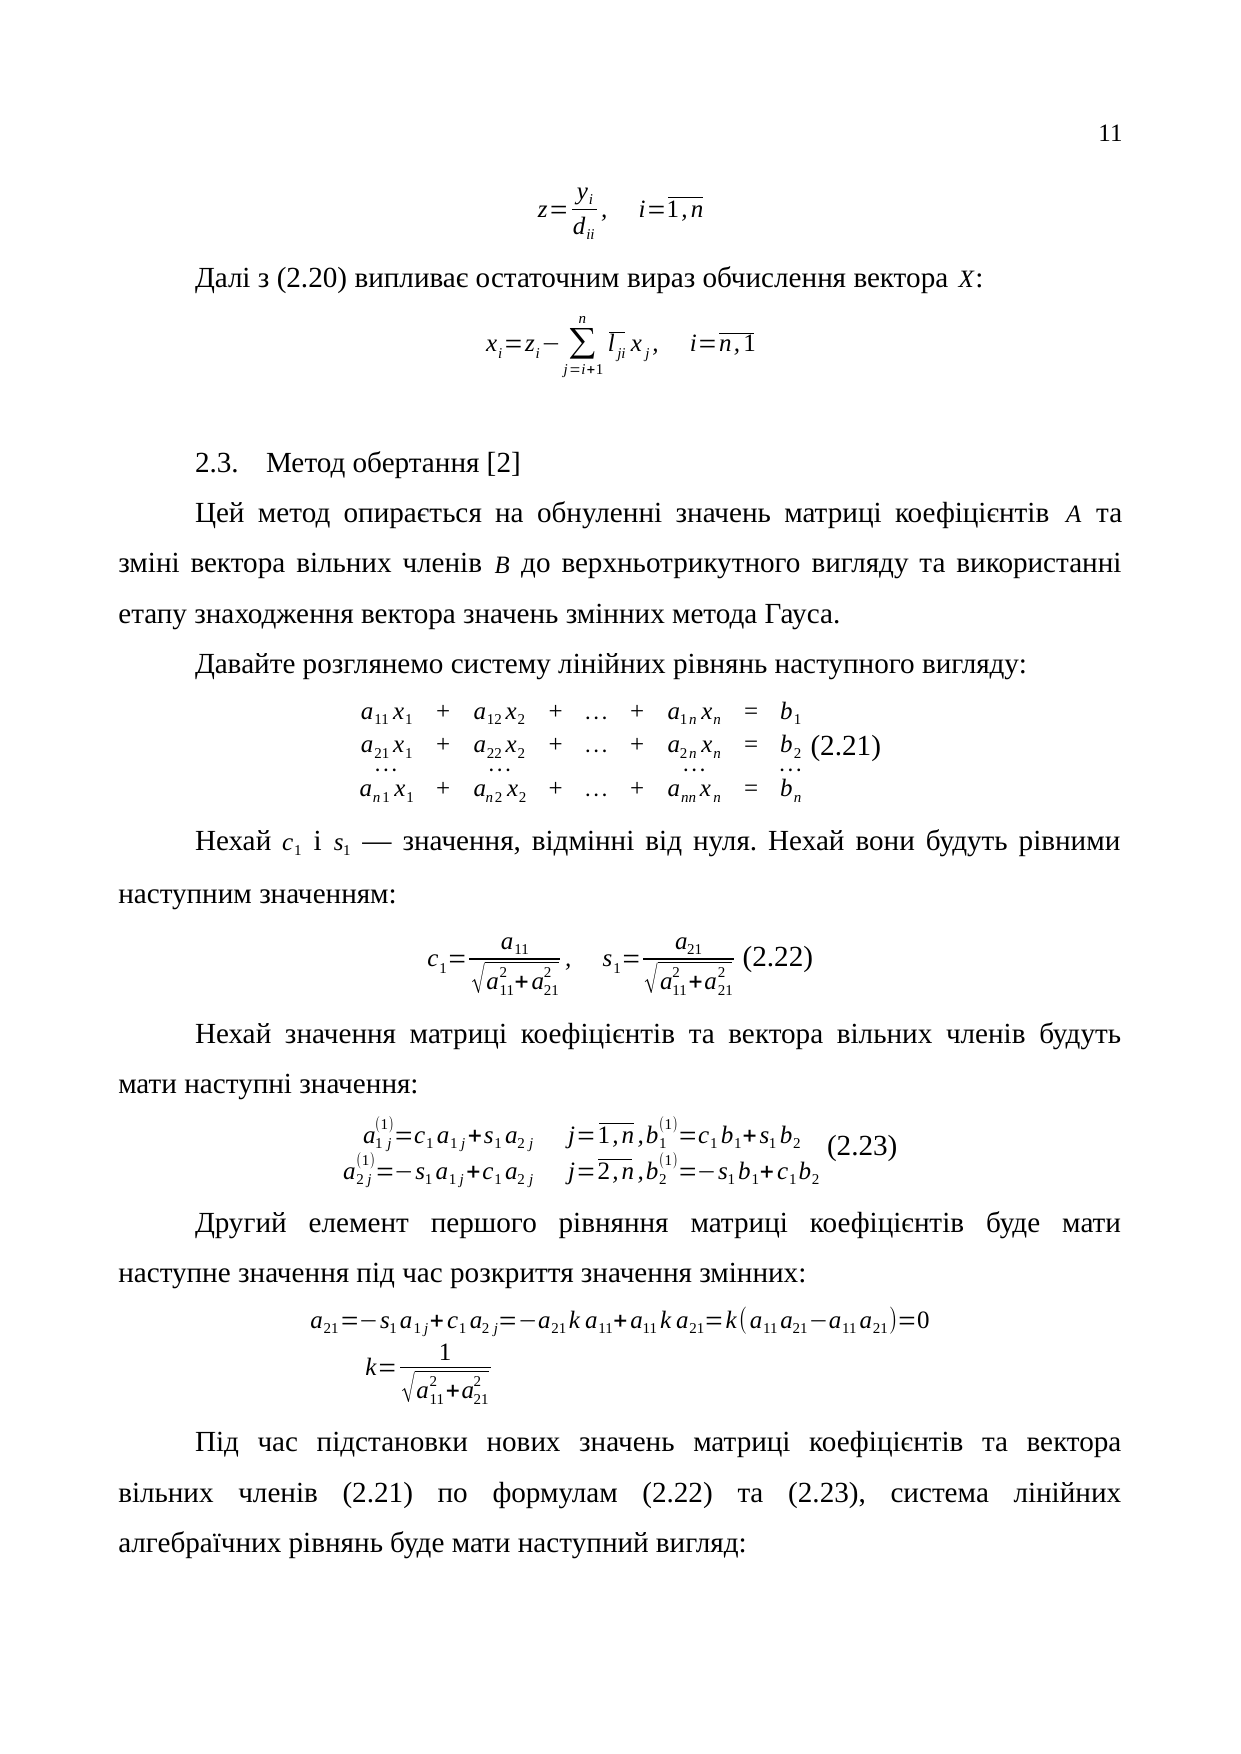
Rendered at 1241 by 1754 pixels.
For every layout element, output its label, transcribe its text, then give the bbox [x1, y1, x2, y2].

text Другий елемент першого рівняння матриці коефіцієнтів буде мати наступне значення під час розкриття значення змінних: [118, 1205, 1122, 1289]
text Під час підстановки нових значень матриці коефіцієнтів та вектора вільних членів (2.21) по формулам (2.22) та (2.23), система лінійних алгебраїчних рівнянь буде мати наступний вигляд: [118, 1424, 1122, 1558]
text Нехай і — значення, відмінні від нуля. Нехай вони будуть рівними наступним значенням: [118, 823, 1122, 909]
text 2.3. Метод обертання [2] [118, 445, 1122, 478]
text (2.22) [118, 926, 1122, 999]
text (2.23) [118, 1116, 1122, 1188]
text Нехай значення матриці коефіцієнтів та вектора вільних членів будуть мати наступні значення: [118, 1016, 1122, 1099]
text Цей метод опирається на обнуленні значень матриці коефіцієнтів та зміні вектора вільних членів до верхньотрикутного вигляду та використанні етапу знаходження вектора значень змінних метода Гауса. [118, 495, 1122, 629]
text (2.21) [118, 696, 1122, 806]
text Далі з (2.20) випливає остаточним вираз обчислення вектора : [118, 260, 1122, 294]
text Давайте розглянемо систему лінійних рівнянь наступного вигляду: [118, 646, 1122, 679]
